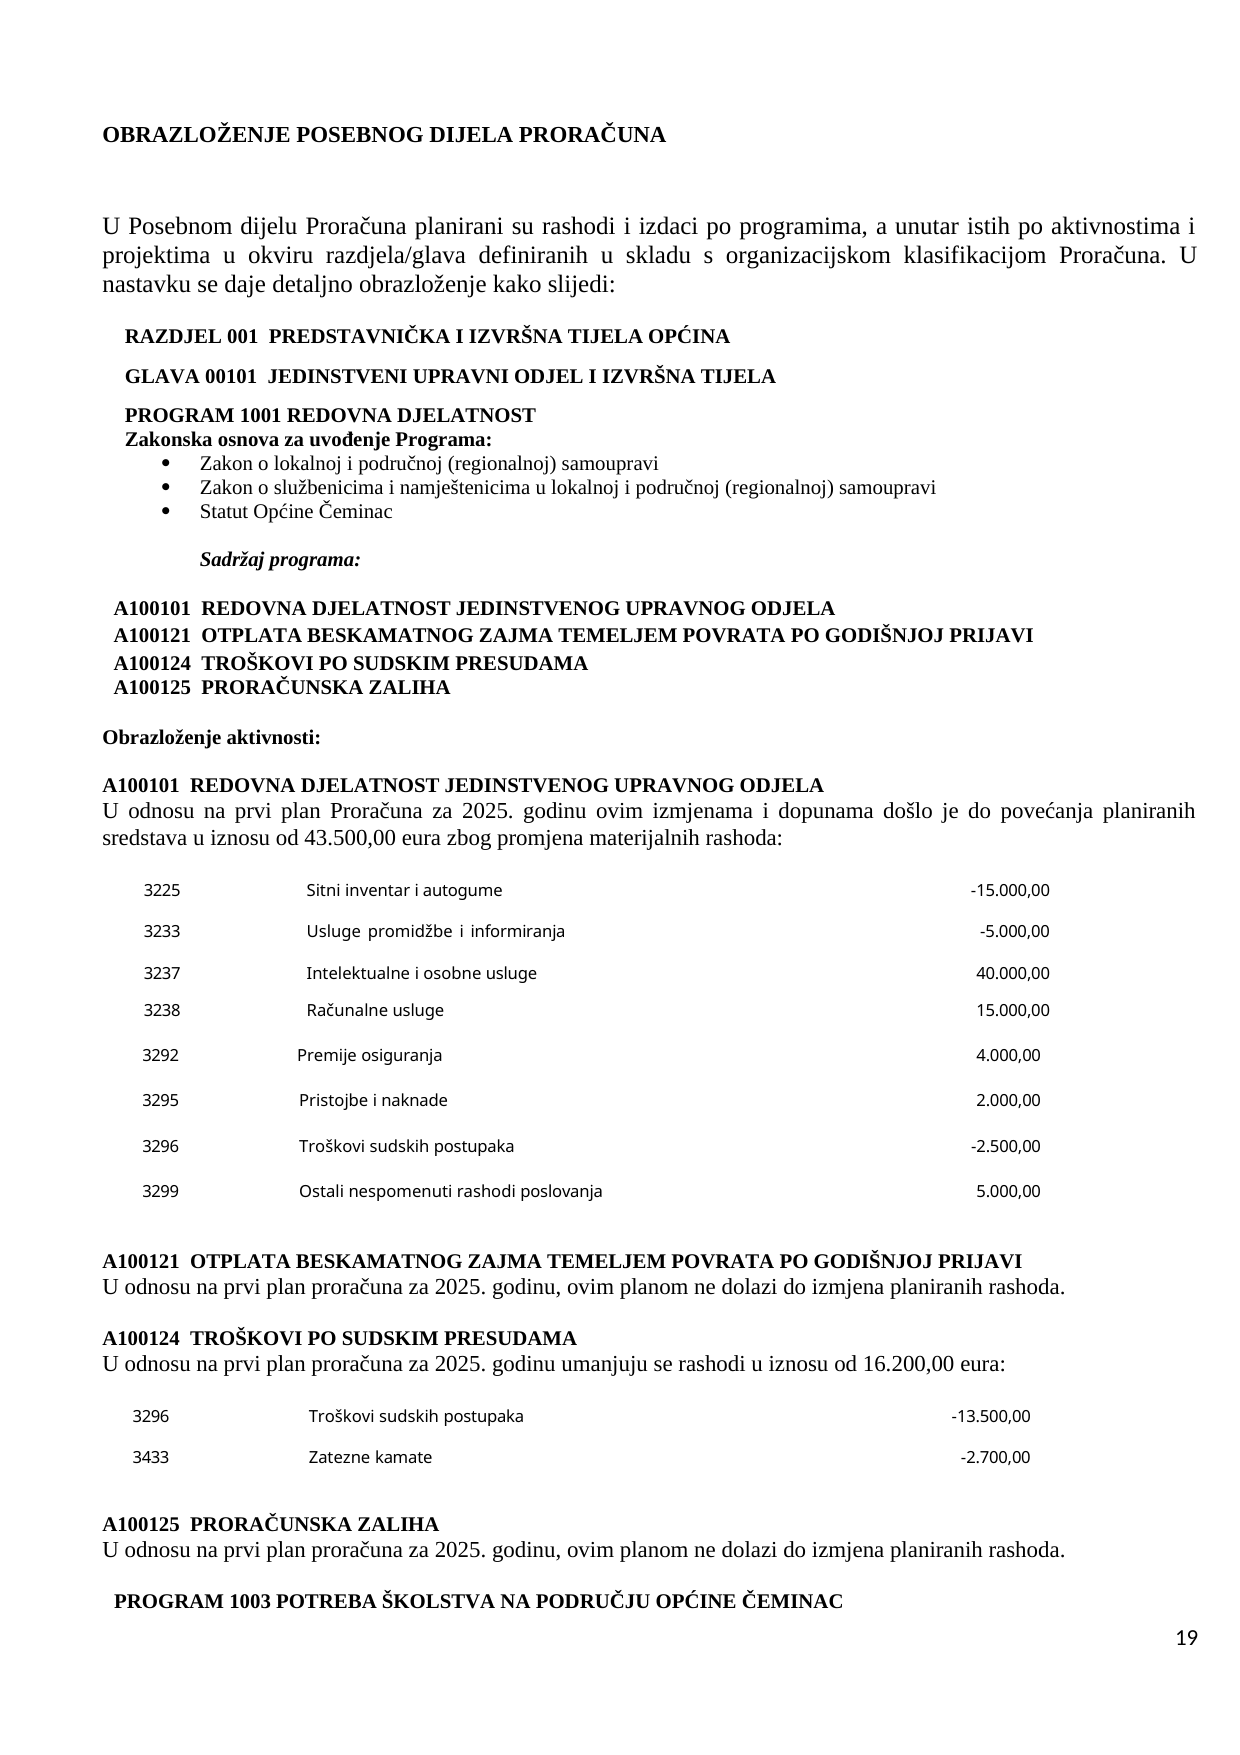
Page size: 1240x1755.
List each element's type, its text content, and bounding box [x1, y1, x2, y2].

table_cell [1046, 1132, 1093, 1177]
table_cell -2.500,00 [872, 1132, 1046, 1177]
table_cell [1039, 651, 1095, 699]
table_cell 4.000,00 [872, 1042, 1046, 1087]
text OBRAZLOŽENJE POSEBNOG DIJELA PRORAČUNA [102, 121, 1198, 147]
table_header [793, 174, 927, 211]
table_cell Troškovi sudskih postupaka [299, 1132, 872, 1177]
table_cell A100124 TROŠKOVI PO SUDSKIM PRESUDAMA A100125 PRORAČUNSKA ZALIHA [102, 651, 969, 699]
table_cell 3295 [113, 1087, 299, 1132]
table_header [232, 174, 793, 211]
text U odnosu na prvi plan proračuna za 2025. godinu, ovim planom ne dolazi do izmjena planiranih rashoda. [102, 1536, 1198, 1562]
text U odnosu na prvi plan proračuna za 2025. godinu, ovim planom ne dolazi do izmjena planiranih rashoda. [102, 1273, 1198, 1299]
text A100101 REDOVNA DJELATNOST JEDINSTVENOG UPRAVNOG ODJELA [102, 773, 1198, 797]
table_header [102, 324, 113, 363]
table_cell [969, 651, 1038, 699]
table_cell [102, 403, 113, 596]
table_header Sitni inventar i autogume [251, 876, 914, 918]
table_cell -2.700,00 [910, 1444, 1073, 1485]
table_cell [1046, 1177, 1093, 1222]
table_cell -5.000,00 [915, 918, 1093, 959]
table_cell [109, 1132, 113, 1177]
table_cell 3299 [113, 1177, 299, 1222]
table_cell [1039, 596, 1095, 623]
table_cell [109, 1087, 113, 1132]
table_cell Pristojbe i naknade [299, 1087, 872, 1132]
table_cell Usluge promidžbe i informiranja [251, 918, 914, 959]
table_cell Zatezne kamate [222, 1444, 910, 1485]
table_header -15.000,00 [915, 876, 1093, 918]
table_cell 3292 [113, 1042, 299, 1087]
table_header RAZDJEL 001 PREDSTAVNIČKA I IZVRŠNA TIJELA OPĆINA [113, 324, 1240, 363]
table_cell PROGRAM 1001 REDOVNA DJELATNOST Zakonska osnova za uvođenje Programa: Zakon o lokalnoj i područnoj (regionalnoj) samoupravi Zakon o službenicima i namještenicima u lokalnoj i područnoj (regionalnoj) samoupravi Statut Općine Čeminac Sadržaj programa: [113, 403, 1240, 596]
table_cell Premije osiguranja [299, 1042, 872, 1087]
table_header [927, 174, 1051, 211]
table_header PROGRAM 1003 POTREBA ŠKOLSTVA NA PODRUČJU OPĆINE ČEMINAC [103, 1589, 1240, 1619]
table_cell A100121 OTPLATA BESKAMATNOG ZAJMA TEMELJEM POVRATA PO GODIŠNJOJ PRIJAVI [102, 623, 1095, 651]
table_header -13.500,00 [910, 1402, 1073, 1444]
table_cell [1095, 651, 1240, 699]
table_cell [1095, 596, 1240, 623]
table_cell Intelektualne i osobne usluge [251, 959, 914, 1001]
table_cell A100101 REDOVNA DJELATNOST JEDINSTVENOG UPRAVNOG ODJELA [102, 596, 1038, 623]
text U odnosu na prvi plan proračuna za 2025. godinu umanjuju se rashodi u iznosu od 16.200,00 eura: [102, 1349, 1198, 1376]
table_cell 40.000,00 [915, 959, 1093, 1001]
text A100121 OTPLATA BESKAMATNOG ZAJMA TEMELJEM POVRATA PO GODIŠNJOJ PRIJAVI [102, 1249, 1198, 1273]
table_cell [1095, 623, 1240, 651]
table_cell 3233 [109, 918, 251, 959]
table_cell Ostali nespomenuti rashodi poslovanja [299, 1177, 872, 1222]
table_cell GLAVA 00101 JEDINSTVENI UPRAVNI ODJEL I IZVRŠNA TIJELA [113, 364, 1240, 403]
text Obrazloženje aktivnosti: [102, 725, 1198, 749]
table_cell [1046, 1087, 1093, 1132]
table_cell 3237 [109, 959, 251, 1001]
text A100125 PRORAČUNSKA ZALIHA [102, 1512, 1198, 1536]
table_cell 5.000,00 [872, 1177, 1046, 1222]
table_cell [109, 1177, 113, 1222]
text U Posebnom dijelu Proračuna planirani su rashodi i izdaci po programima, a unutar istih po aktivnostima i projektima u okviru razdjela/glava definiranih u skladu s organizacijskom klasifikacijom Proračuna. U nastavku se daje detaljno obrazloženje kako slijedi: [102, 211, 1198, 298]
table_cell 2.000,00 [872, 1087, 1046, 1132]
table_cell Računalne usluge [251, 1001, 914, 1042]
table_cell 3296 [113, 1132, 299, 1177]
table_header 3296 [109, 1402, 222, 1444]
table_cell 3433 [109, 1444, 222, 1485]
table_header 3225 [109, 876, 251, 918]
table_header Troškovi sudskih postupaka [222, 1402, 910, 1444]
text U odnosu na prvi plan Proračuna za 2025. godinu ovim izmjenama i dopunama došlo je do povećanja planiranih sredstava u iznosu od 43.500,00 eura zbog promjena materijalnih rashoda: [102, 797, 1198, 850]
table_header [118, 174, 232, 211]
text A100124 TROŠKOVI PO SUDSKIM PRESUDAMA [102, 1326, 1198, 1349]
table_cell 3238 [109, 1001, 251, 1042]
table_cell [109, 1042, 113, 1087]
table_cell [1046, 1042, 1093, 1087]
table_cell 15.000,00 [915, 1001, 1093, 1042]
table_cell [102, 364, 113, 403]
